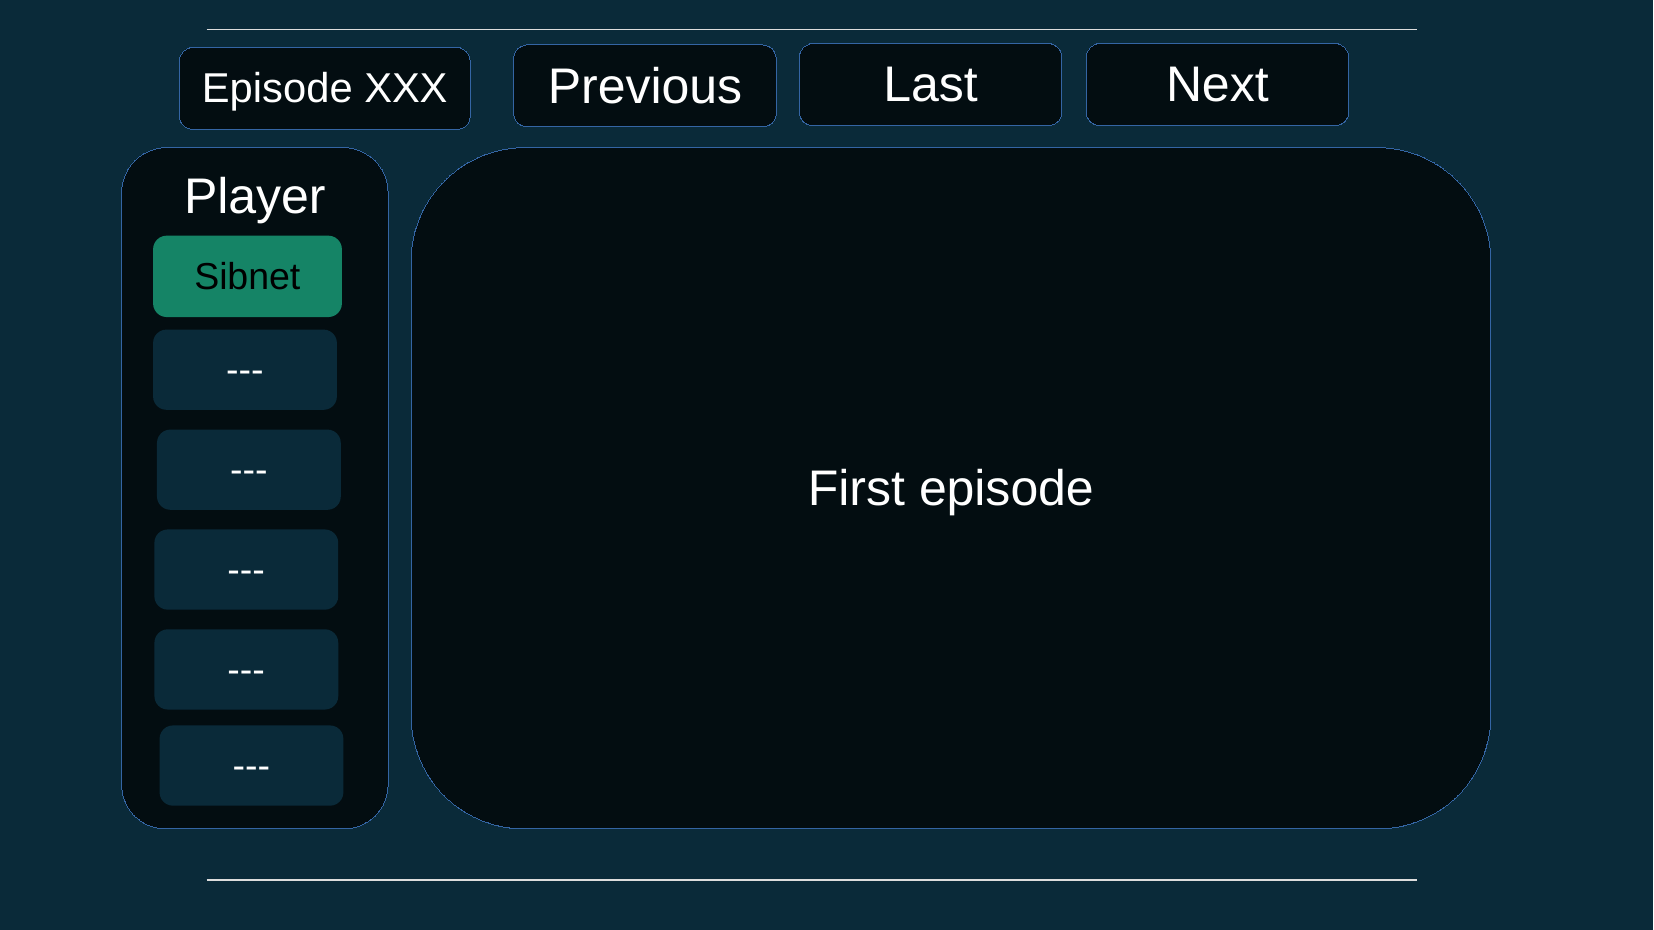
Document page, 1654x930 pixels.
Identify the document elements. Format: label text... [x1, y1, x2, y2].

text_box Next [1086, 43, 1349, 126]
text_box Player [121, 147, 389, 829]
text_box Previous [513, 44, 777, 127]
text_box --- [156, 429, 341, 510]
text_box Last [799, 43, 1062, 126]
text_box --- [154, 529, 339, 610]
text_box Sibnet [153, 235, 342, 318]
text_box --- [159, 725, 344, 806]
text_box First episode [411, 147, 1491, 829]
text_box Episode XXX [179, 47, 471, 130]
text_box --- [153, 329, 337, 410]
text_box --- [154, 629, 339, 710]
